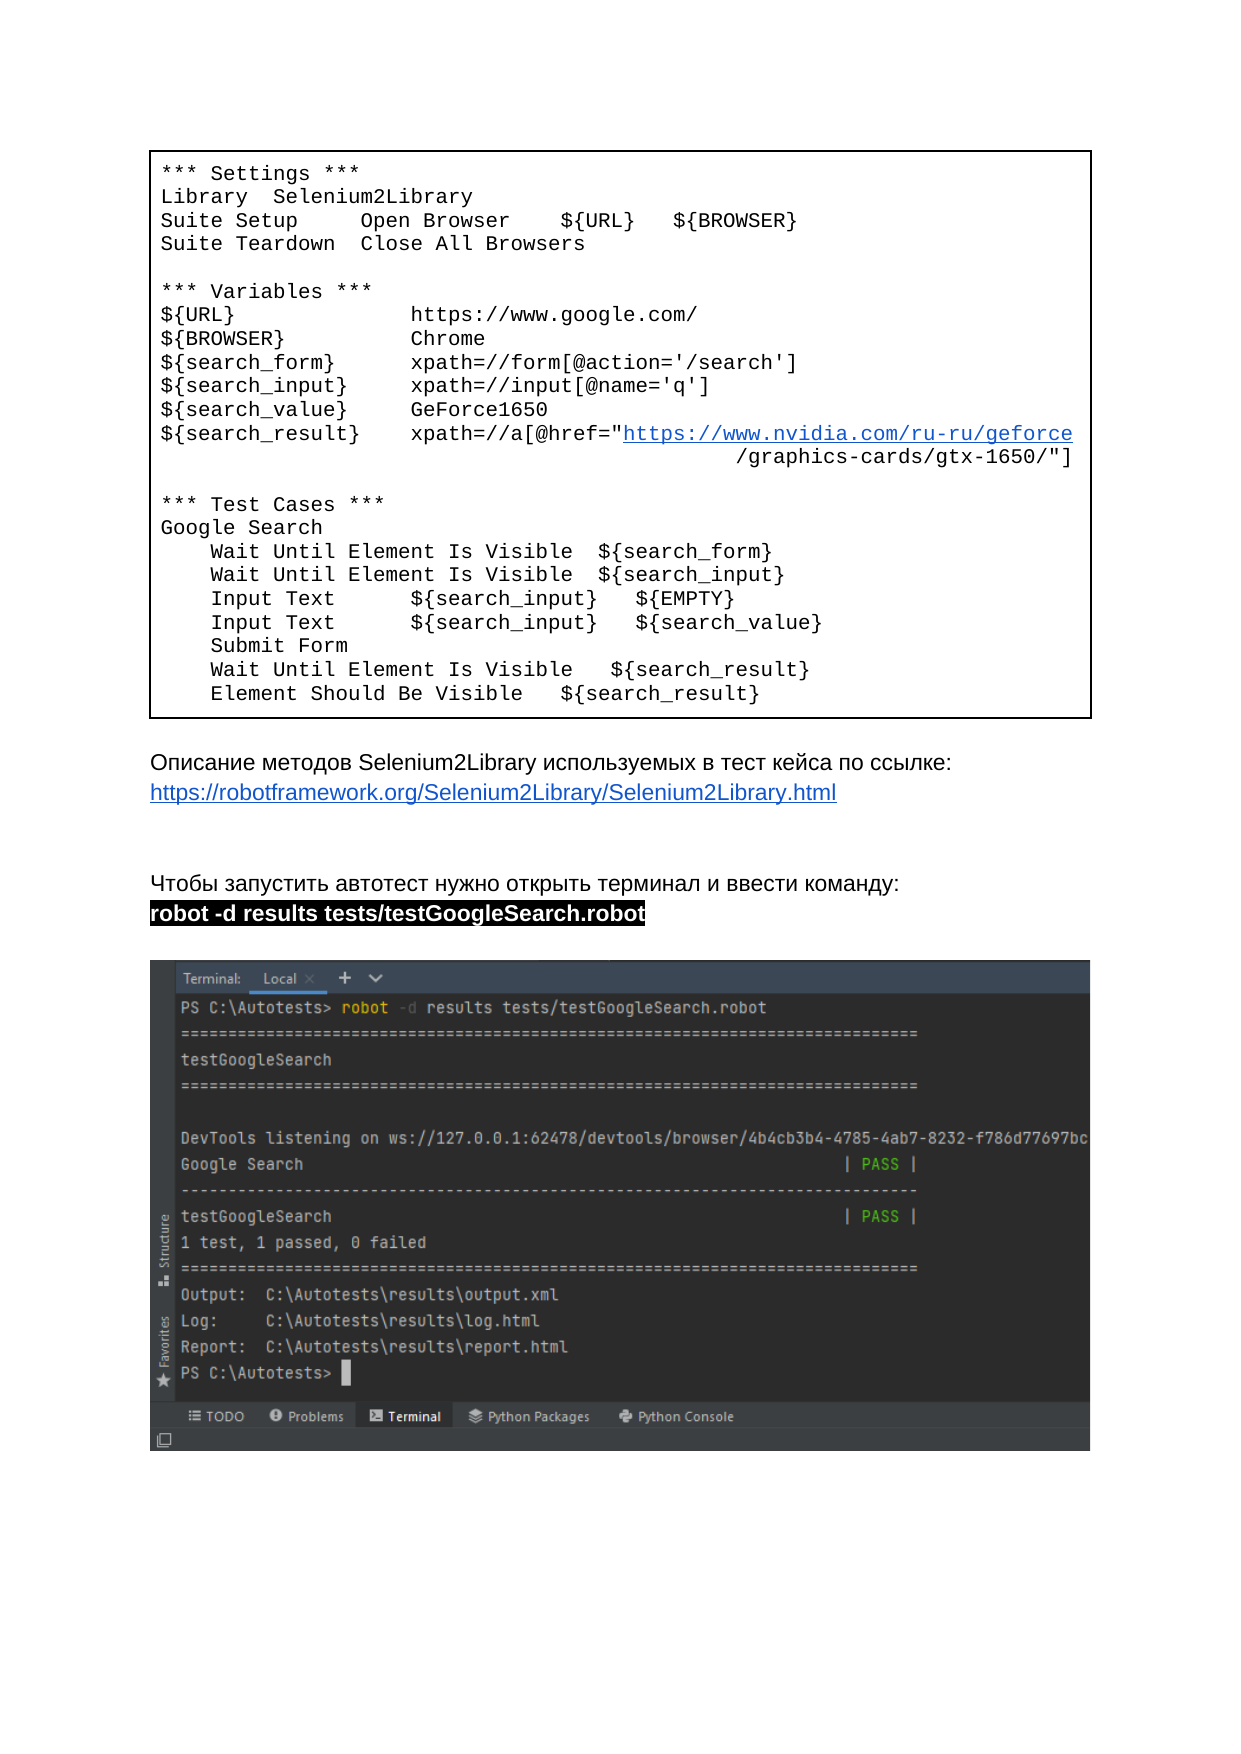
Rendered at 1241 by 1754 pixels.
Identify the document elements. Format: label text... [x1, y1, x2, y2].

text robot -d results tests/testGoogleSearch.robot [150, 900, 1090, 926]
picture [150, 960, 1091, 1451]
text Описание методов Selenium2Library используемых в тест кейса по ссылке: https://robotframework.org/Selenium2Library/Selenium2Library.html [150, 749, 1090, 806]
text Чтобы запустить автотест нужно открыть терминал и ввести команду: [150, 870, 1090, 896]
table_header *** Settings *** Library Selenium2Library Suite Setup Open Browser ${URL} ${BROWSER} Suite Teardown Close All Browsers *** Variables *** ${URL} https://www.google.com/ ${BROWSER} Chrome ${search_form} xpath=//form[@action='/search'] ${search_input} xpath=//input[@name='q'] ${search_value} GeForce1650 ${search_result} xpath=//a[@href="https://www.nvidia.com/ru-ru/geforce /graphics-cards/gtx-1650/"] *** Test Cases *** Google Search Wait Until Element Is Visible ${search_form} Wait Until Element Is Visible ${search_input} Input Text ${search_input} ${EMPTY} Input Text ${search_input} ${search_value} Submit Form Wait Until Element Is Visible ${search_result} Element Should Be Visible ${search_result} [151, 152, 1090, 717]
